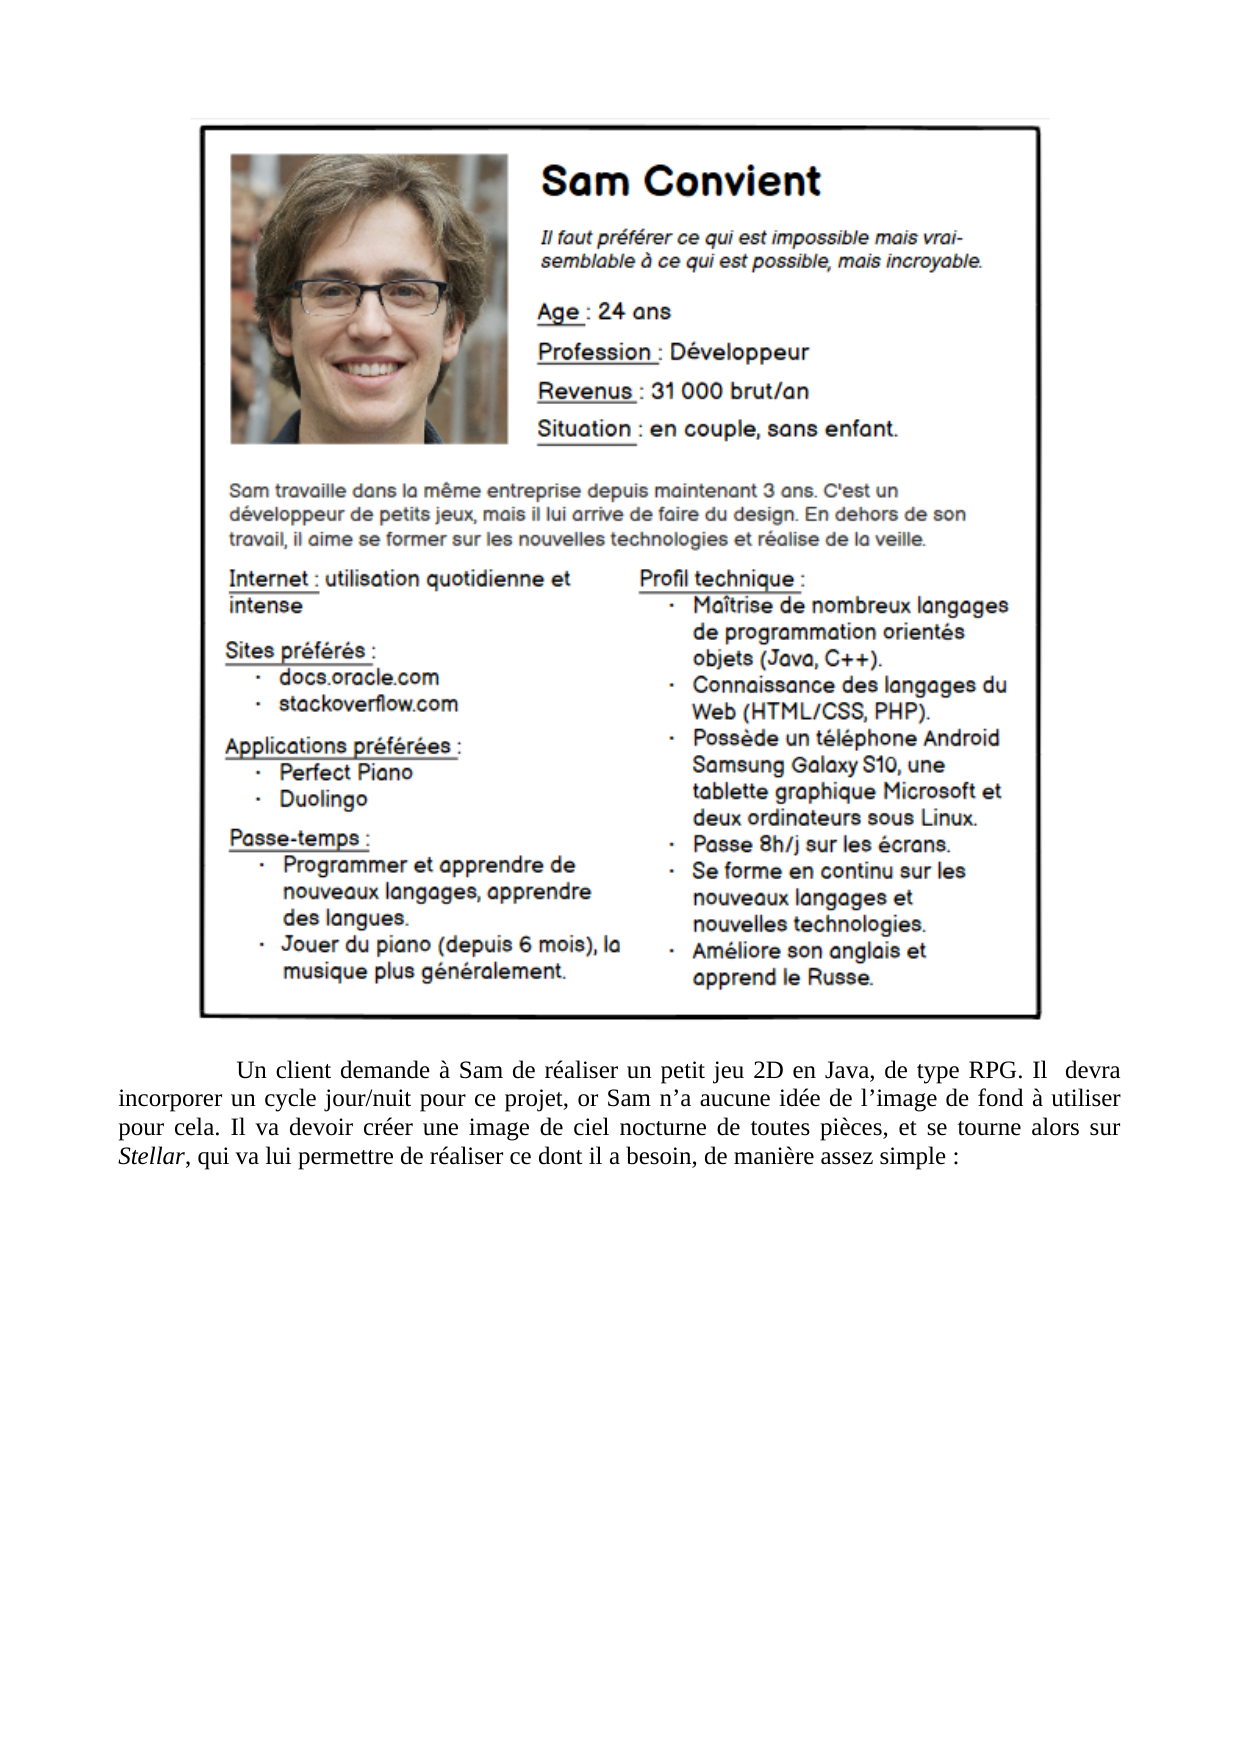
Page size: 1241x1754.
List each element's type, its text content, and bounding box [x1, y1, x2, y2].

text Un client demande à Sam de réaliser un petit jeu 2D en Java, de type RPG. Il devra incorporer un cycle jour/nuit pour ce projet, or Sam n’a aucune idée de l’image de fond à utiliser pour cela. Il va devoir créer une image de ciel nocturne de toutes pièces, et se tourne alors sur Stellar, qui va lui permettre de réaliser ce dont il a besoin, de manière assez simple : [118, 1055, 1122, 1170]
picture [190, 118, 1050, 1026]
